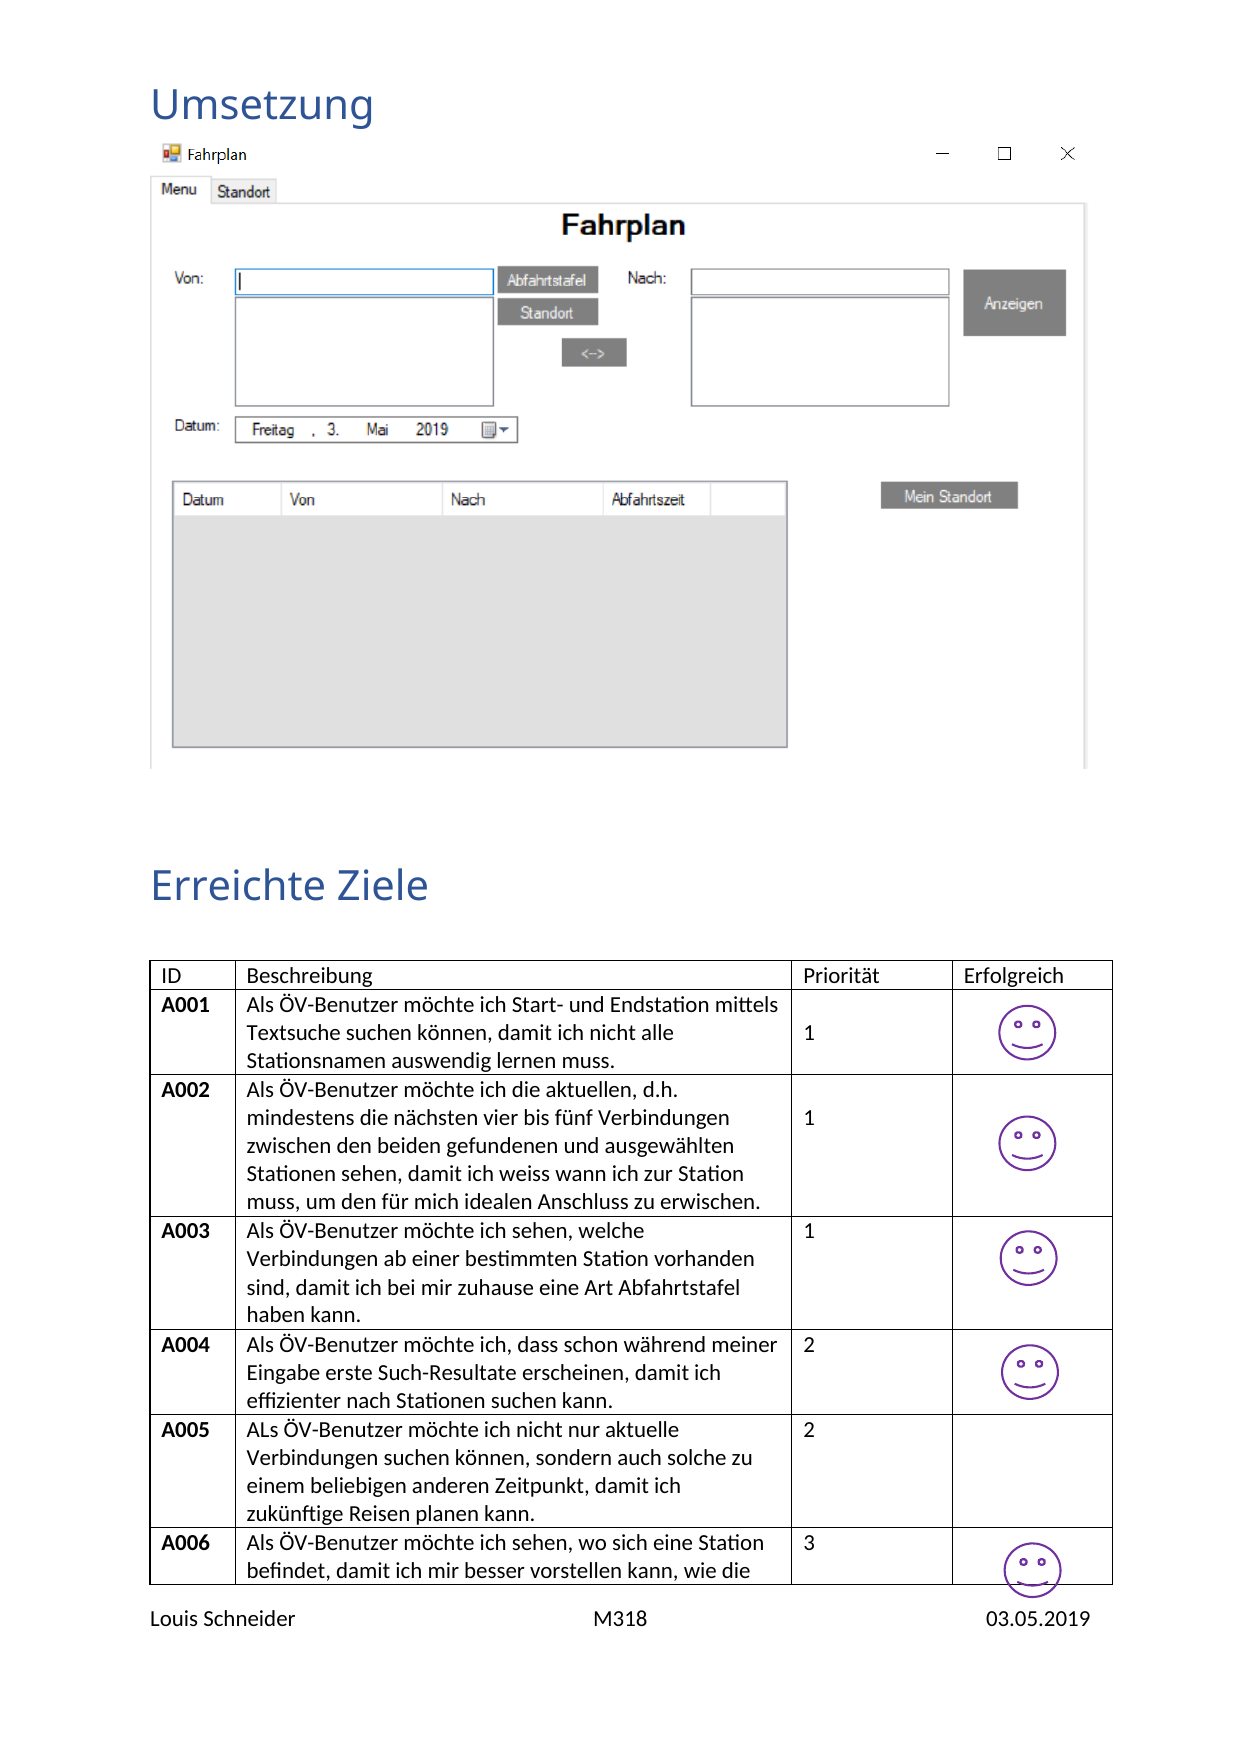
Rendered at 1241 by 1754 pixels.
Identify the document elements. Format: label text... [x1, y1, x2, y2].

table_cell 1 [792, 1217, 952, 1329]
table_cell 1 [792, 1075, 952, 1216]
table_cell [953, 1528, 1112, 1584]
table_cell A005 [151, 1415, 235, 1527]
table_cell [953, 1075, 1112, 1216]
table_cell Als ÖV-Benutzer möchte ich, dass schon während meiner Eingabe erste Such-Resultate erscheinen, damit ich effizienter nach Stationen suchen kann. [236, 1330, 791, 1414]
table_cell [953, 1415, 1112, 1527]
table_cell 2 [792, 1415, 952, 1527]
table_cell A001 [151, 990, 235, 1074]
table_cell Als ÖV-Benutzer möchte ich sehen, welche Verbindungen ab einer bestimmten Station vorhanden sind, damit ich bei mir zuhause eine Art Abfahrtstafel haben kann. [236, 1217, 791, 1329]
table_cell Als ÖV-Benutzer möchte ich Start- und Endstation mittels Textsuche suchen können, damit ich nicht alle Stationsnamen auswendig lernen muss. [236, 990, 791, 1074]
table_cell A004 [151, 1330, 235, 1414]
table_header Beschreibung [236, 961, 791, 989]
table_cell 2 [792, 1330, 952, 1414]
table_header Priorität [792, 961, 952, 989]
table_cell Als ÖV-Benutzer möchte ich sehen, wo sich eine Station befindet, damit ich mir besser vorstellen kann, wie die [236, 1528, 791, 1584]
table_cell ALs ÖV-Benutzer möchte ich nicht nur aktuelle Verbindungen suchen können, sondern auch solche zu einem beliebigen anderen Zeitpunkt, damit ich zukünftige Reisen planen kann. [236, 1415, 791, 1527]
table_cell A002 [151, 1075, 235, 1216]
subtitle Erreichte Ziele [150, 856, 1090, 913]
table_cell [953, 1330, 1112, 1414]
table_cell 3 [792, 1528, 952, 1584]
table_cell A003 [151, 1217, 235, 1329]
table_cell Als ÖV-Benutzer möchte ich die aktuellen, d.h. mindestens die nächsten vier bis fünf Verbindungen zwischen den beiden gefundenen und ausgewählten Stationen sehen, damit ich weiss wann ich zur Station muss, um den für mich idealen Anschluss zu erwischen. [236, 1075, 791, 1216]
table_cell [1006, 1545, 1059, 1584]
table_cell 1 [792, 990, 952, 1074]
table_header Erfolgreich [953, 961, 1112, 989]
subtitle Umsetzung [150, 75, 1090, 132]
table_header ID [151, 961, 235, 989]
table_cell [953, 990, 1112, 1074]
table_cell [953, 1217, 1112, 1329]
table_cell A006 [151, 1528, 235, 1584]
